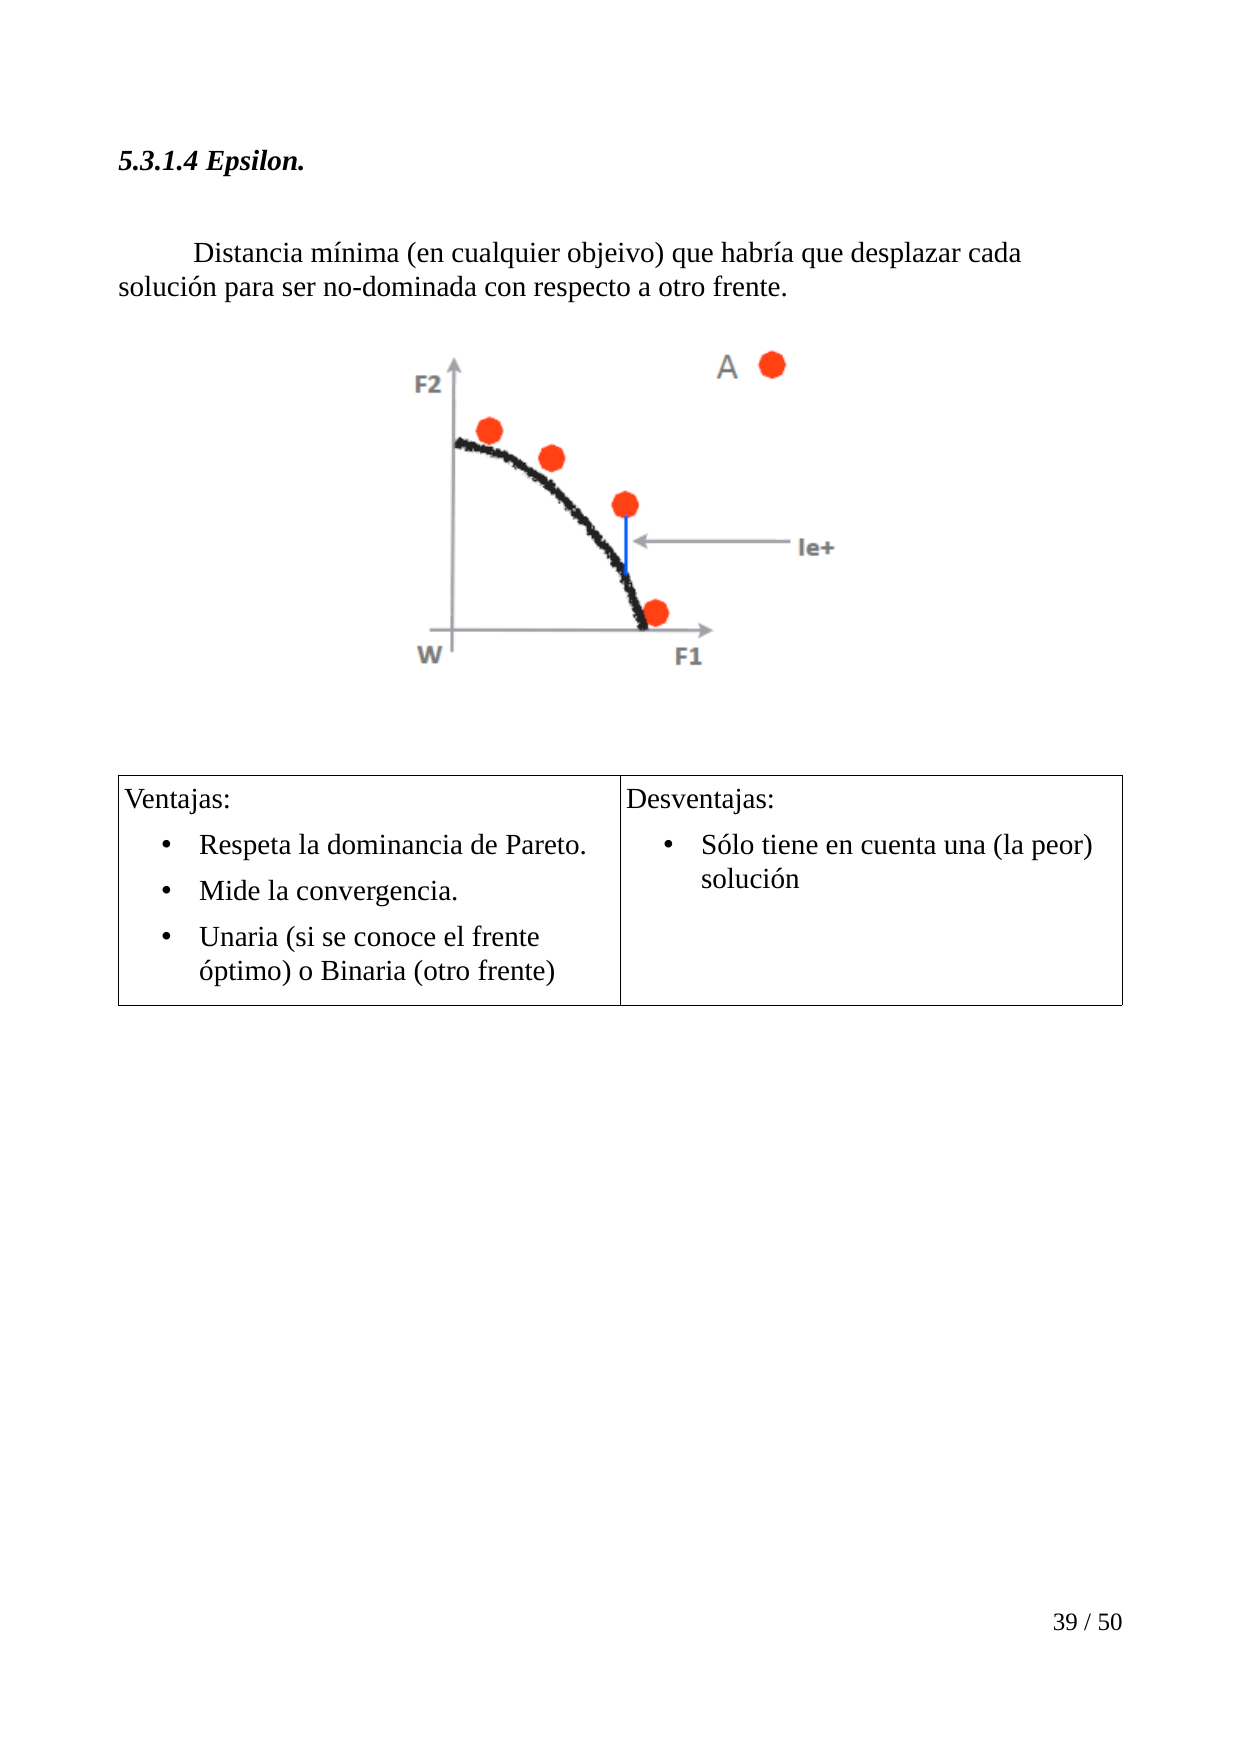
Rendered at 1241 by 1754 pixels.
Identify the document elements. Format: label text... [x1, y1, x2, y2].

table_header Ventajas: Respeta la dominancia de Pareto. Mide la convergencia. Unaria (si se conoce el frente óptimo) o Binaria (otro frente) [119, 776, 620, 1005]
table_header Desventajas: Sólo tiene en cuenta una (la peor) solución [621, 776, 1122, 1005]
text Distancia mínima (en cualquier objeivo) que habría que desplazar cada solución para ser no‐dominada con respecto a otro frente. [118, 235, 1122, 302]
subtitle 5.3.1.4 Epsilon. [118, 143, 1122, 177]
